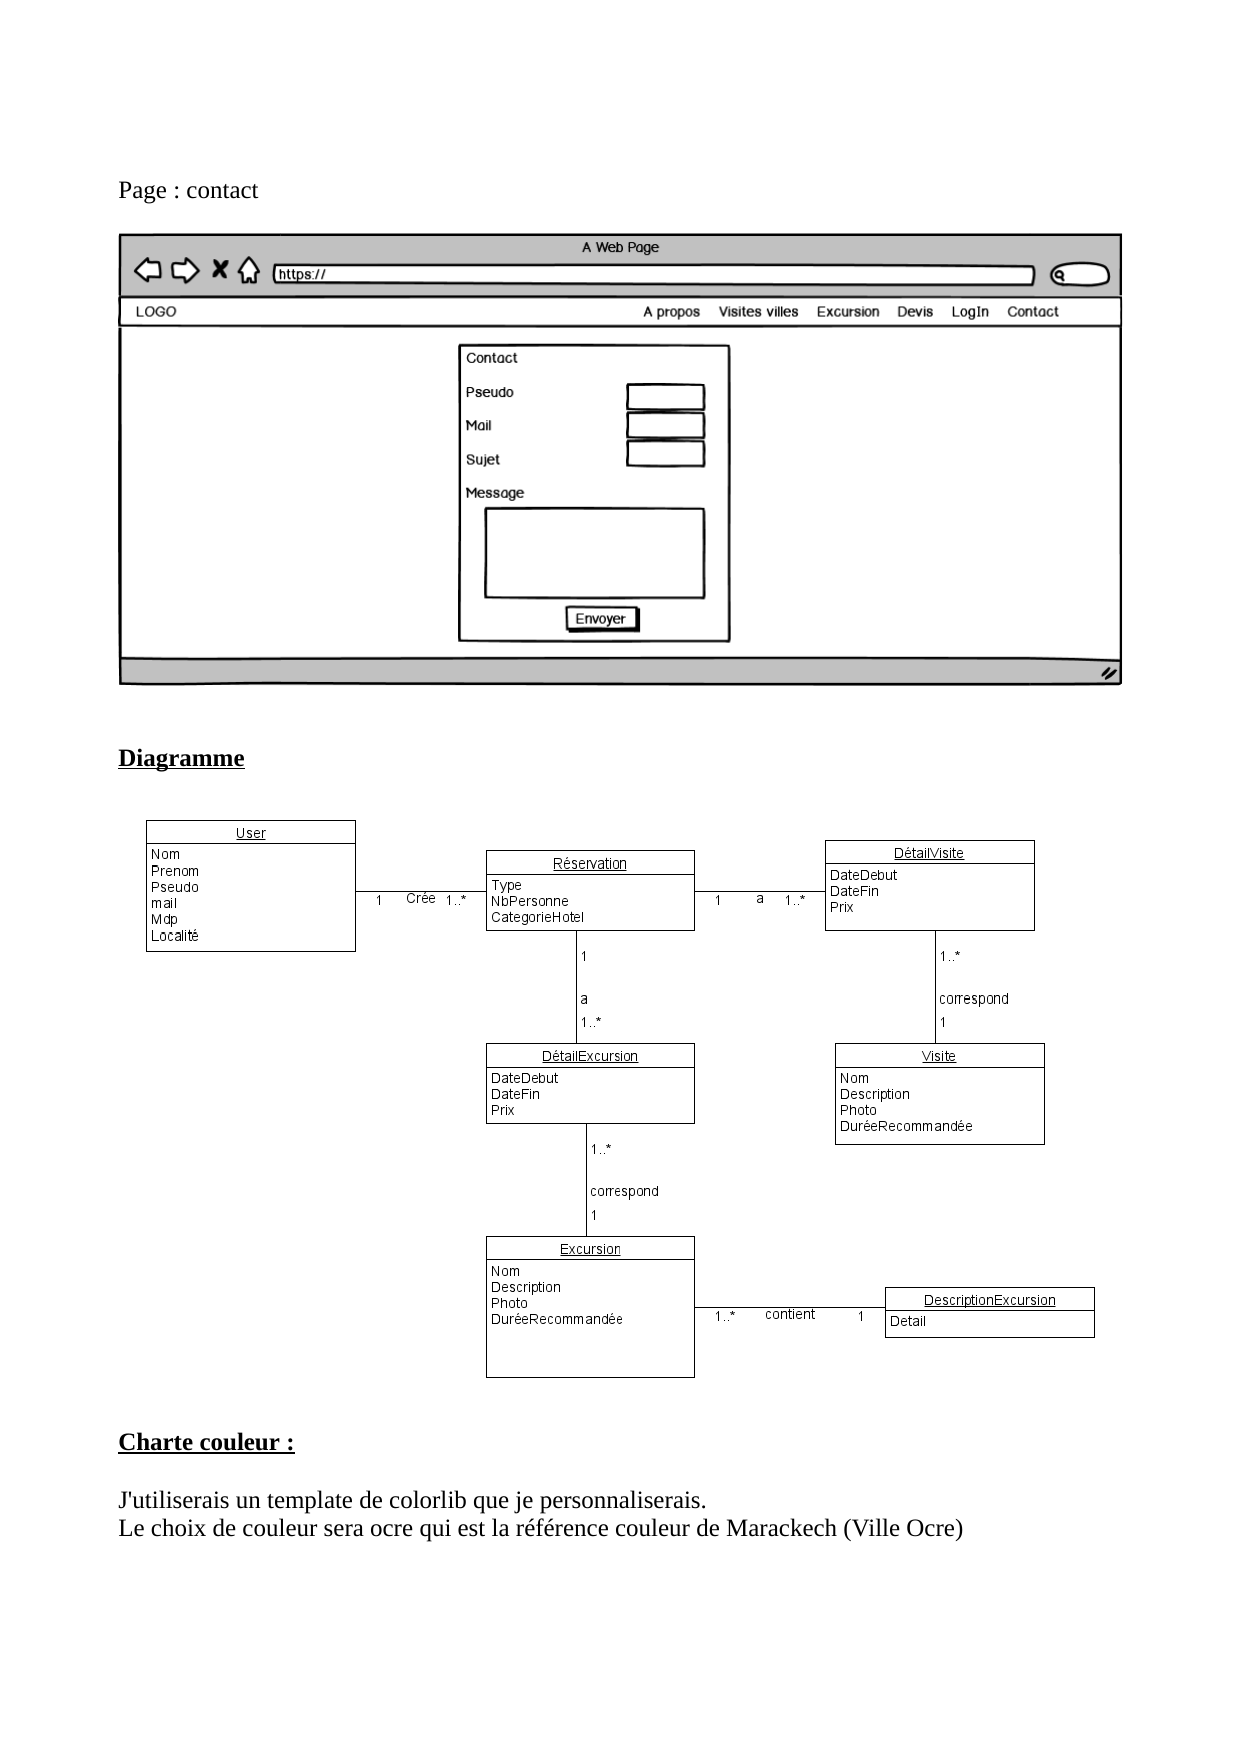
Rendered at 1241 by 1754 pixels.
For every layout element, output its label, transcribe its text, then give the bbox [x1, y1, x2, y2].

text Page : contact [118, 176, 1122, 204]
picture [127, 800, 1114, 1399]
text Diagramme [118, 743, 1122, 771]
text Charte couleur : [118, 1427, 1122, 1456]
text Le choix de couleur sera ocre qui est la référence couleur de Marackech (Ville Ocre) [118, 1513, 1122, 1542]
picture [118, 233, 1123, 686]
text J'utiliserais un template de colorlib que je personnaliserais. [118, 1485, 1122, 1513]
